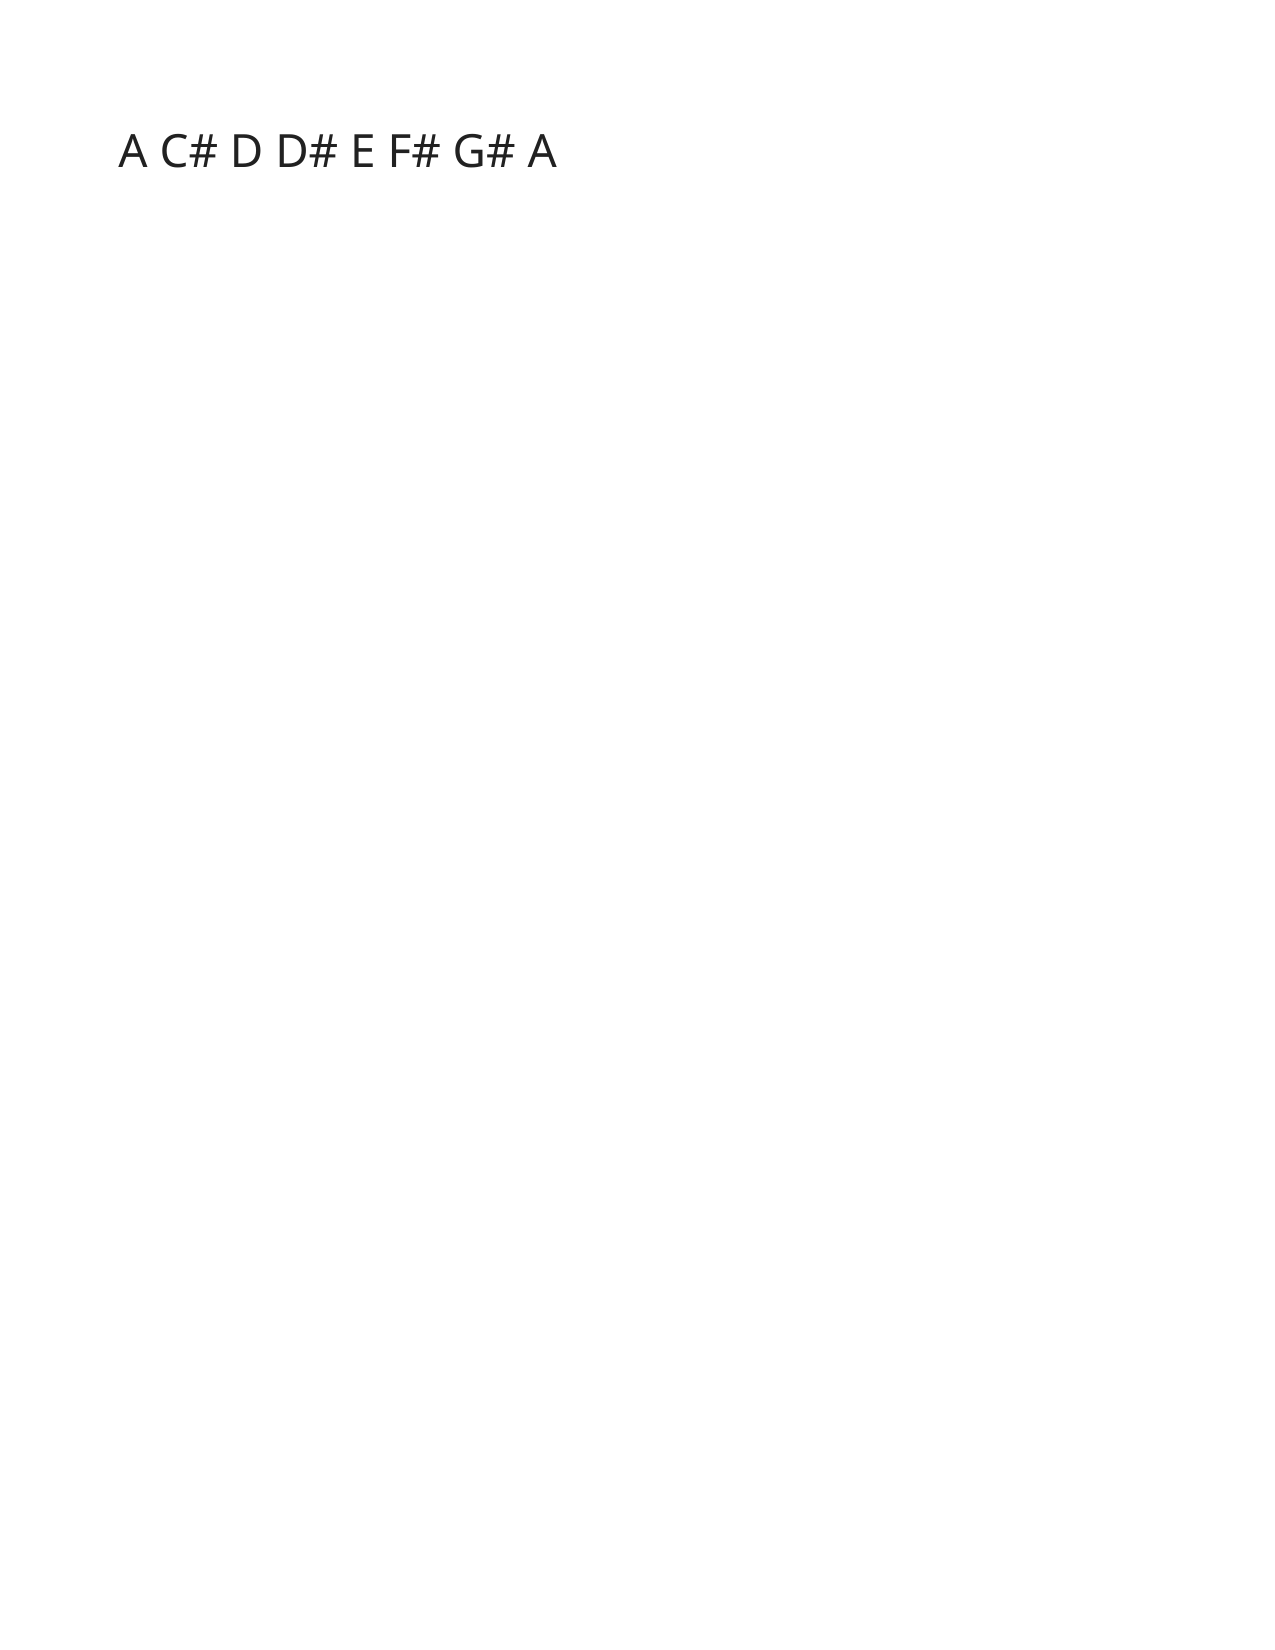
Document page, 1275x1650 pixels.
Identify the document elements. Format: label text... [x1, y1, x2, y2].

text A C# D D# E F# G# A [118, 118, 1157, 181]
